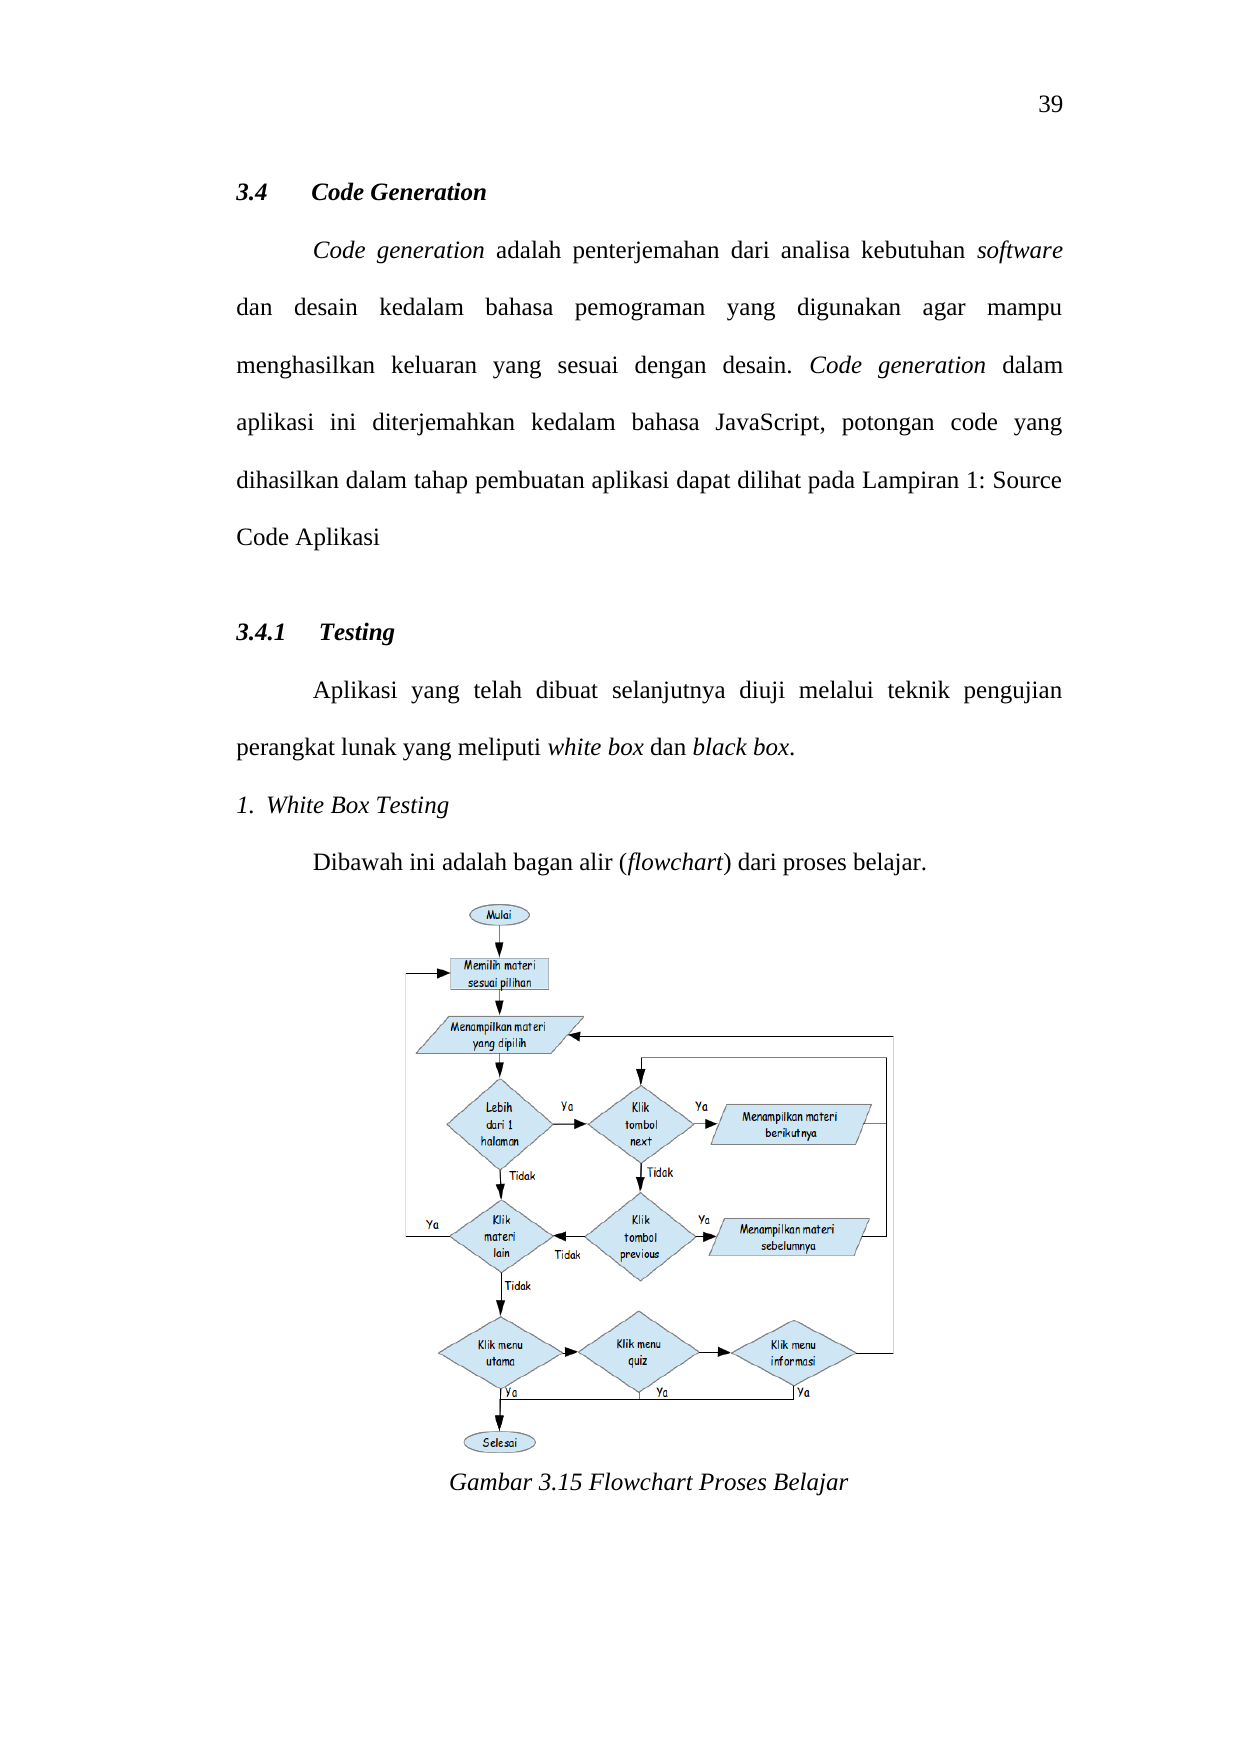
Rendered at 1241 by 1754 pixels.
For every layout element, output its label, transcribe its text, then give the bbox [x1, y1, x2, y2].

subtitle Code Generation [236, 177, 1063, 206]
list White Box Testing [236, 790, 1063, 818]
text Dibawah ini adalah bagan alir (flowchart) dari proses belajar. [236, 847, 1063, 876]
text Code generation adalah penterjemahan dari analisa kebutuhan software dan desain kedalam bahasa pemograman yang digunakan agar mampu menghasilkan keluaran yang sesuai dengan desain. Code generation dalam aplikasi ini diterjemahkan kedalam bahasa JavaScript, potongan code yang dihasilkan dalam tahap pembuatan aplikasi dapat dilihat pada Lampiran 1: Source Code Aplikasi [236, 235, 1063, 551]
picture [405, 904, 894, 1453]
text Gambar 3.15 Flowchart Proses Belajar [236, 1453, 1063, 1496]
subtitle Testing [236, 617, 1063, 646]
text Aplikasi yang telah dibuat selanjutnya diuji melalui teknik pengujian perangkat lunak yang meliputi white box dan black box. [236, 675, 1063, 761]
